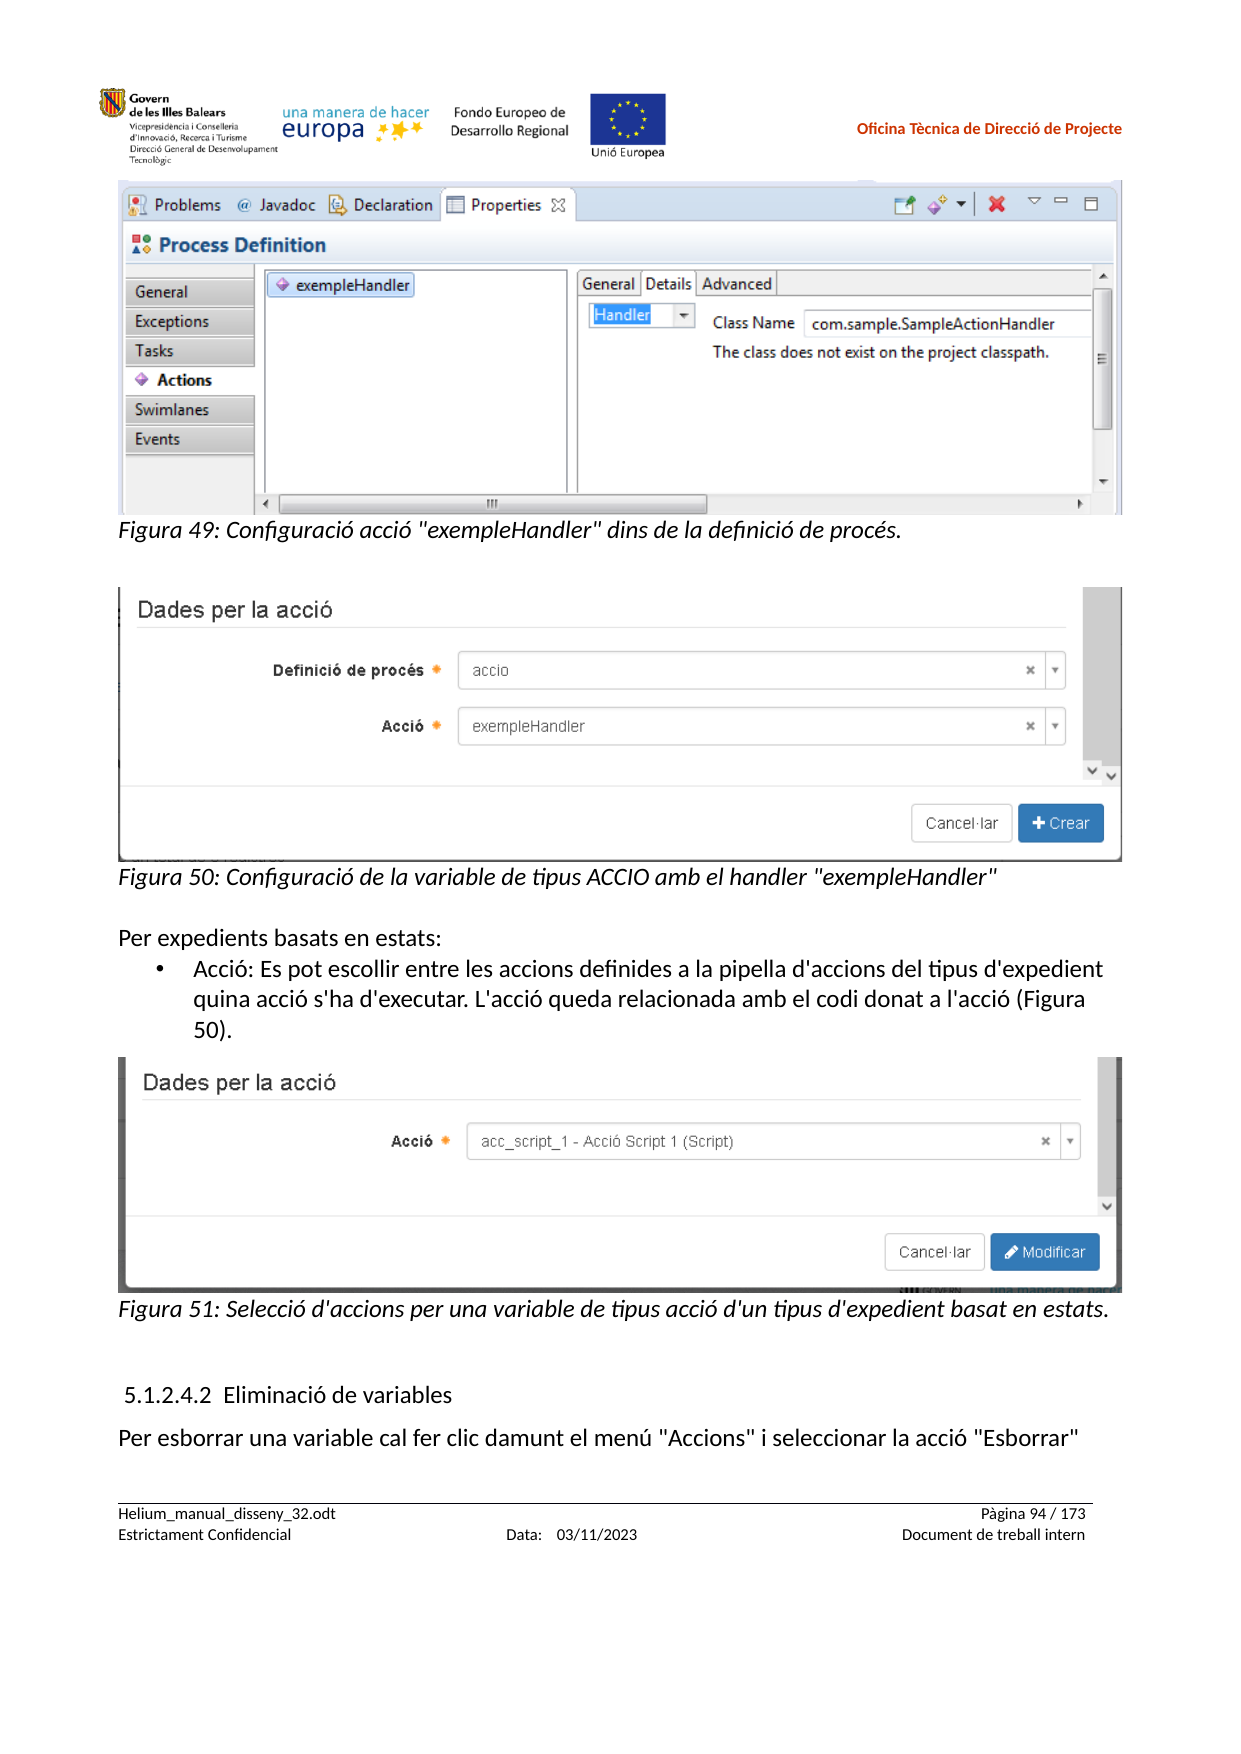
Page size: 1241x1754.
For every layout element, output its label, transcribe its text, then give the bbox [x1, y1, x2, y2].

picture [99, 87, 668, 166]
list Acció: Es pot escollir entre les accions definides a la pipella d'accions del tipus d'expedient quina acció s'ha d'executar. L'acció queda relacionada amb el codi donat a l'acció (Figura 50). [156, 953, 1122, 1044]
picture [118, 1057, 1123, 1293]
text Per expedients basats en estats: [118, 922, 1122, 953]
picture [118, 587, 1123, 862]
text Per esborrar una variable cal fer clic damunt el menú "Accions" i seleccionar la acció "Esborrar" [118, 1422, 1122, 1452]
text Figura 49: Configuració acció "exempleHandler" dins de la definició de procés. [118, 515, 1122, 545]
text Figura 50: Configuració de la variable de tipus ACCIO amb el handler "exempleHandler" [118, 862, 1122, 892]
text Figura 51: Selecció d'accions per una variable de tipus acció d'un tipus d'expedient basat en estats. [118, 1293, 1122, 1323]
subtitle Eliminació de variables [118, 1379, 1122, 1409]
